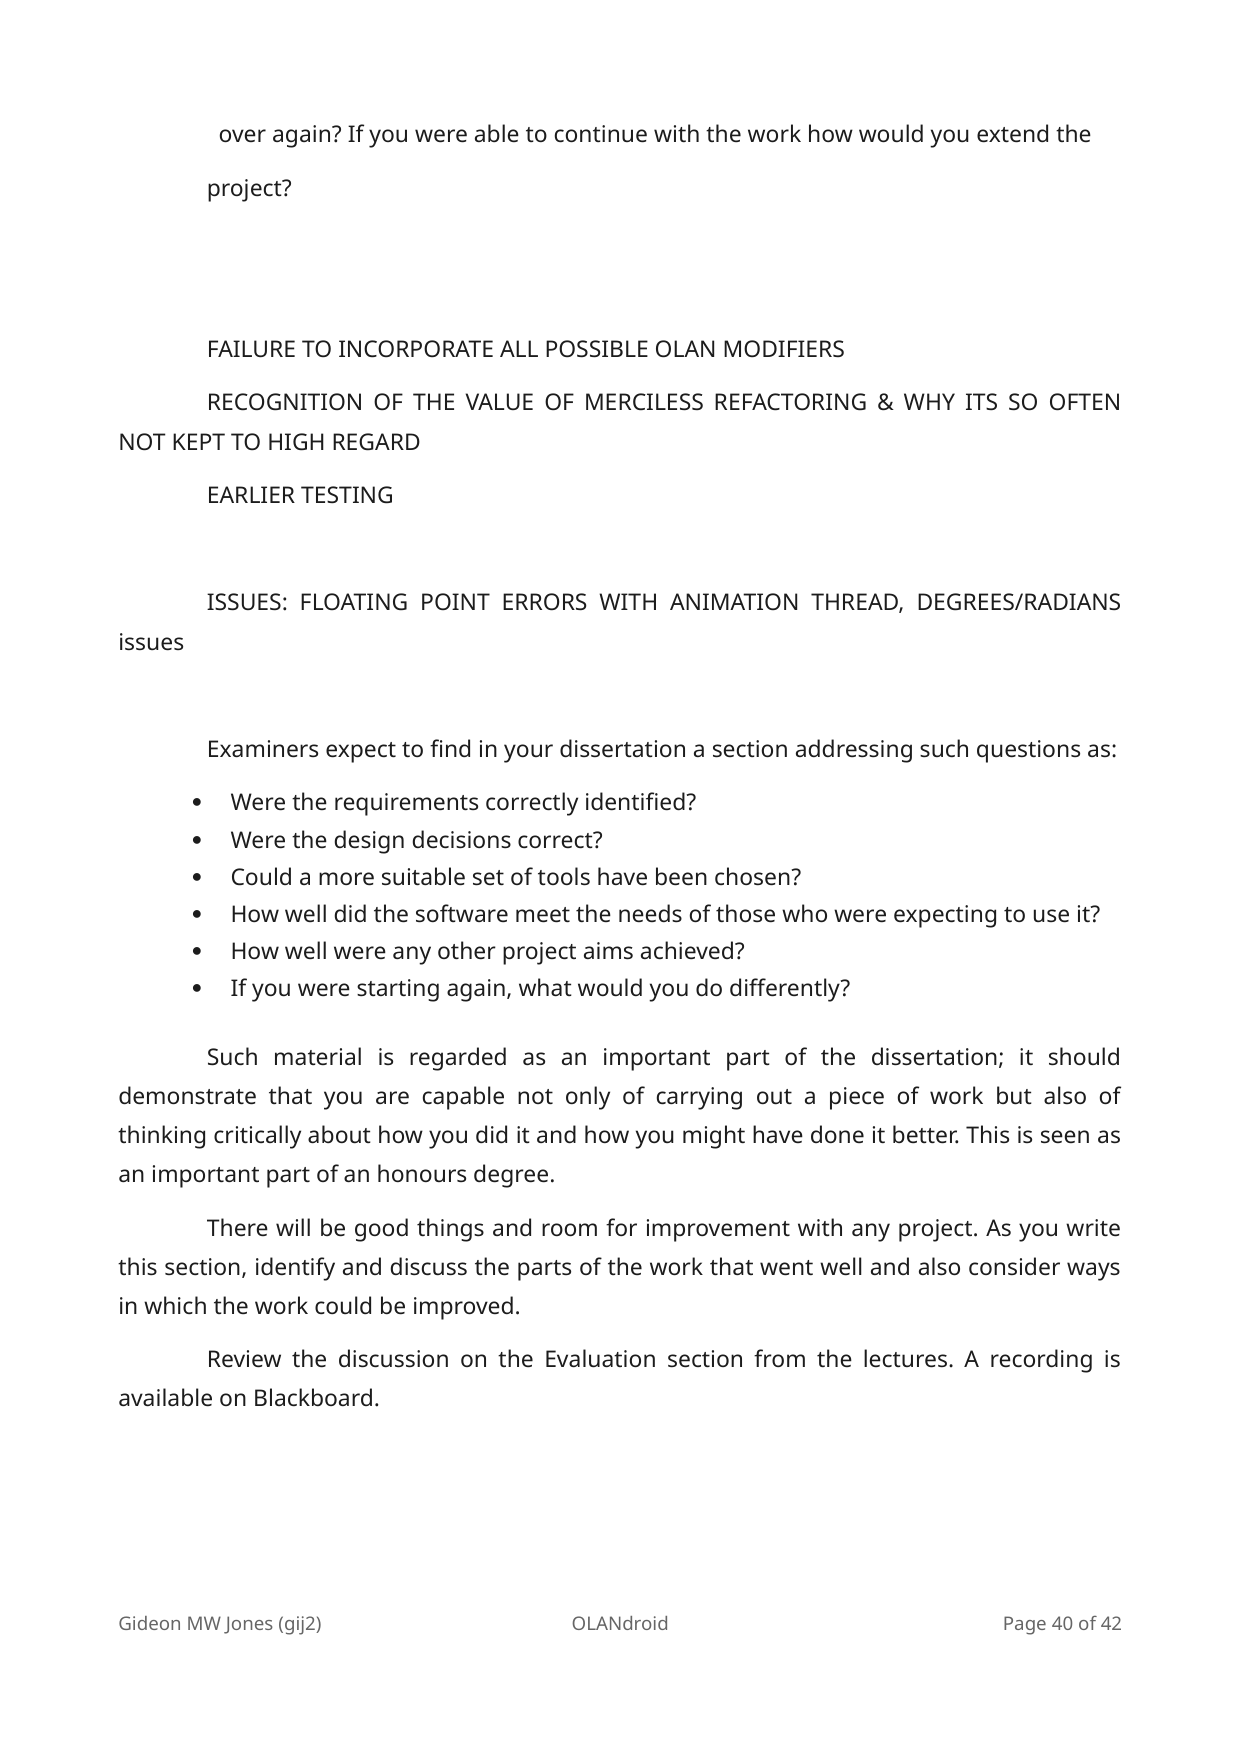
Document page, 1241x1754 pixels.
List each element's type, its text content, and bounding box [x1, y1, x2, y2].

list If you were starting again, what would you do differently? [193, 972, 1122, 1003]
list Could a more suitable set of tools have been chosen? [193, 861, 1122, 892]
text over again? If you were able to continue with the work how would you extend the [118, 118, 1122, 149]
list Were the requirements correctly identified? [193, 786, 1122, 818]
text Review the discussion on the Evaluation section from the lectures. A recording is available on Blackboard. [118, 1343, 1122, 1414]
text Such material is regarded as an important part of the dissertation; it should demonstrate that you are capable not only of carrying out a piece of work but also of thinking critically about how you did it and how you might have done it better. This is seen as an important part of an honours degree. [118, 1041, 1122, 1189]
list How well were any other project aims achieved? [193, 935, 1122, 966]
text EARLIER TESTING [118, 479, 1122, 510]
text FAILURE TO INCORPORATE ALL POSSIBLE OLAN MODIFIERS [118, 333, 1122, 364]
text RECOGNITION OF THE VALUE OF MERCILESS REFACTORING & WHY ITS SO OFTEN NOT KEPT TO HIGH REGARD [118, 386, 1122, 457]
text There will be good things and room for improvement with any project. As you write this section, identify and discuss the parts of the work that went well and also consider ways in which the work could be improved. [118, 1212, 1122, 1321]
text Examiners expect to find in your dissertation a section addressing such questions as: [118, 733, 1122, 764]
text project? [118, 172, 1122, 203]
text ISSUES: FLOATING POINT ERRORS WITH ANIMATION THREAD, DEGREES/RADIANS issues [118, 586, 1122, 657]
list How well did the software meet the needs of those who were expecting to use it? [193, 898, 1122, 929]
list Were the design decisions correct? [193, 823, 1122, 855]
